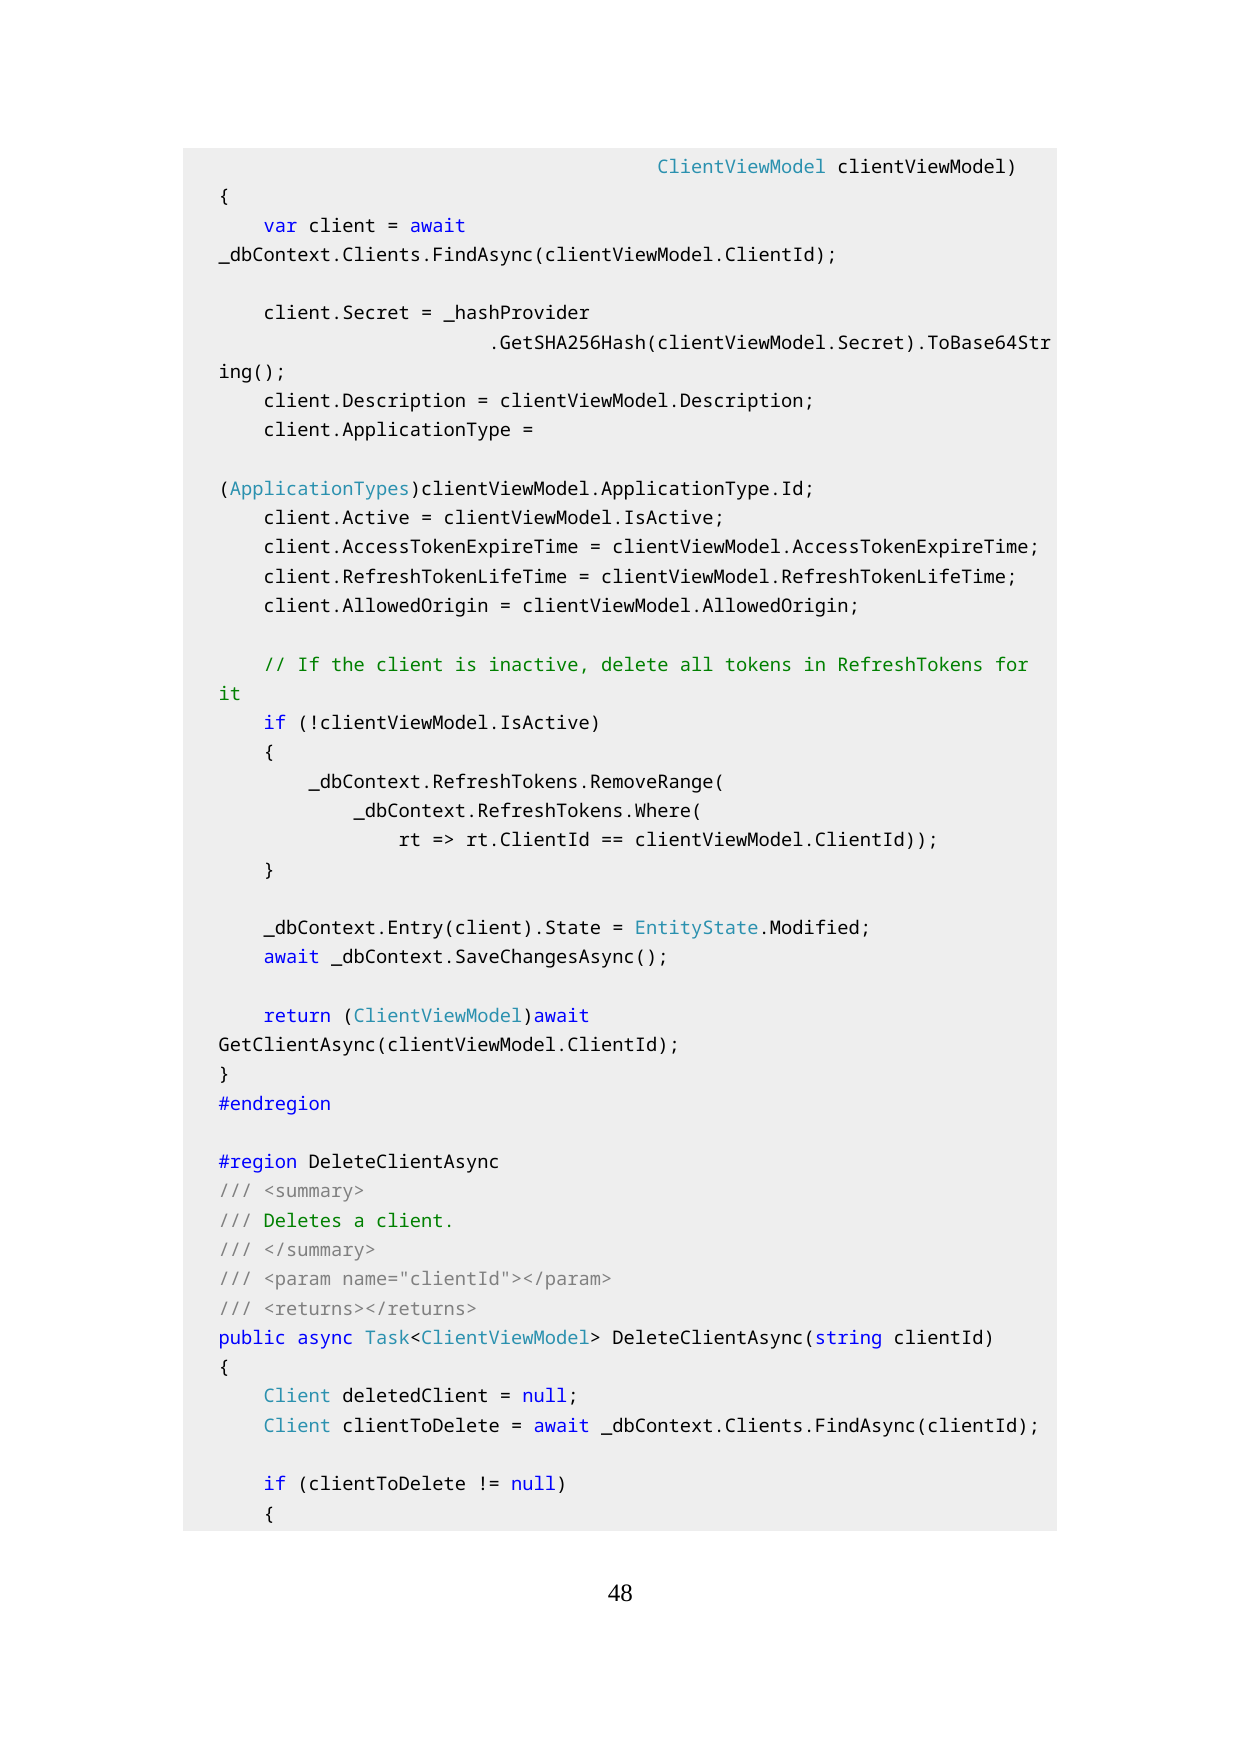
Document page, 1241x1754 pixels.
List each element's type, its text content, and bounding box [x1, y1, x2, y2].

table_header ClientViewModel clientViewModel) { var client = await _dbContext.Clients.FindAsync(clientViewModel.ClientId); client.Secret = _hashProvider .GetSHA256Hash(clientViewModel.Secret).ToBase64String(); client.Description = clientViewModel.Description; client.ApplicationType = (ApplicationTypes)clientViewModel.ApplicationType.Id; client.Active = clientViewModel.IsActive; client.AccessTokenExpireTime = clientViewModel.AccessTokenExpireTime; client.RefreshTokenLifeTime = clientViewModel.RefreshTokenLifeTime; client.AllowedOrigin = clientViewModel.AllowedOrigin; // If the client is inactive, delete all tokens in RefreshTokens for it if (!clientViewModel.IsActive) { _dbContext.RefreshTokens.RemoveRange( _dbContext.RefreshTokens.Where( rt => rt.ClientId == clientViewModel.ClientId)); } _dbContext.Entry(client).State = EntityState.Modified; await _dbContext.SaveChangesAsync(); return (ClientViewModel)await GetClientAsync(clientViewModel.ClientId); } #endregion #region DeleteClientAsync /// <summary> /// Deletes a client. /// </summary> /// <param name="clientId"></param> /// <returns></returns> public async Task<ClientViewModel> DeleteClientAsync(string clientId) { Client deletedClient = null; Client clientToDelete = await _dbContext.Clients.FindAsync(clientId); if (clientToDelete != null) { [183, 148, 1057, 1531]
